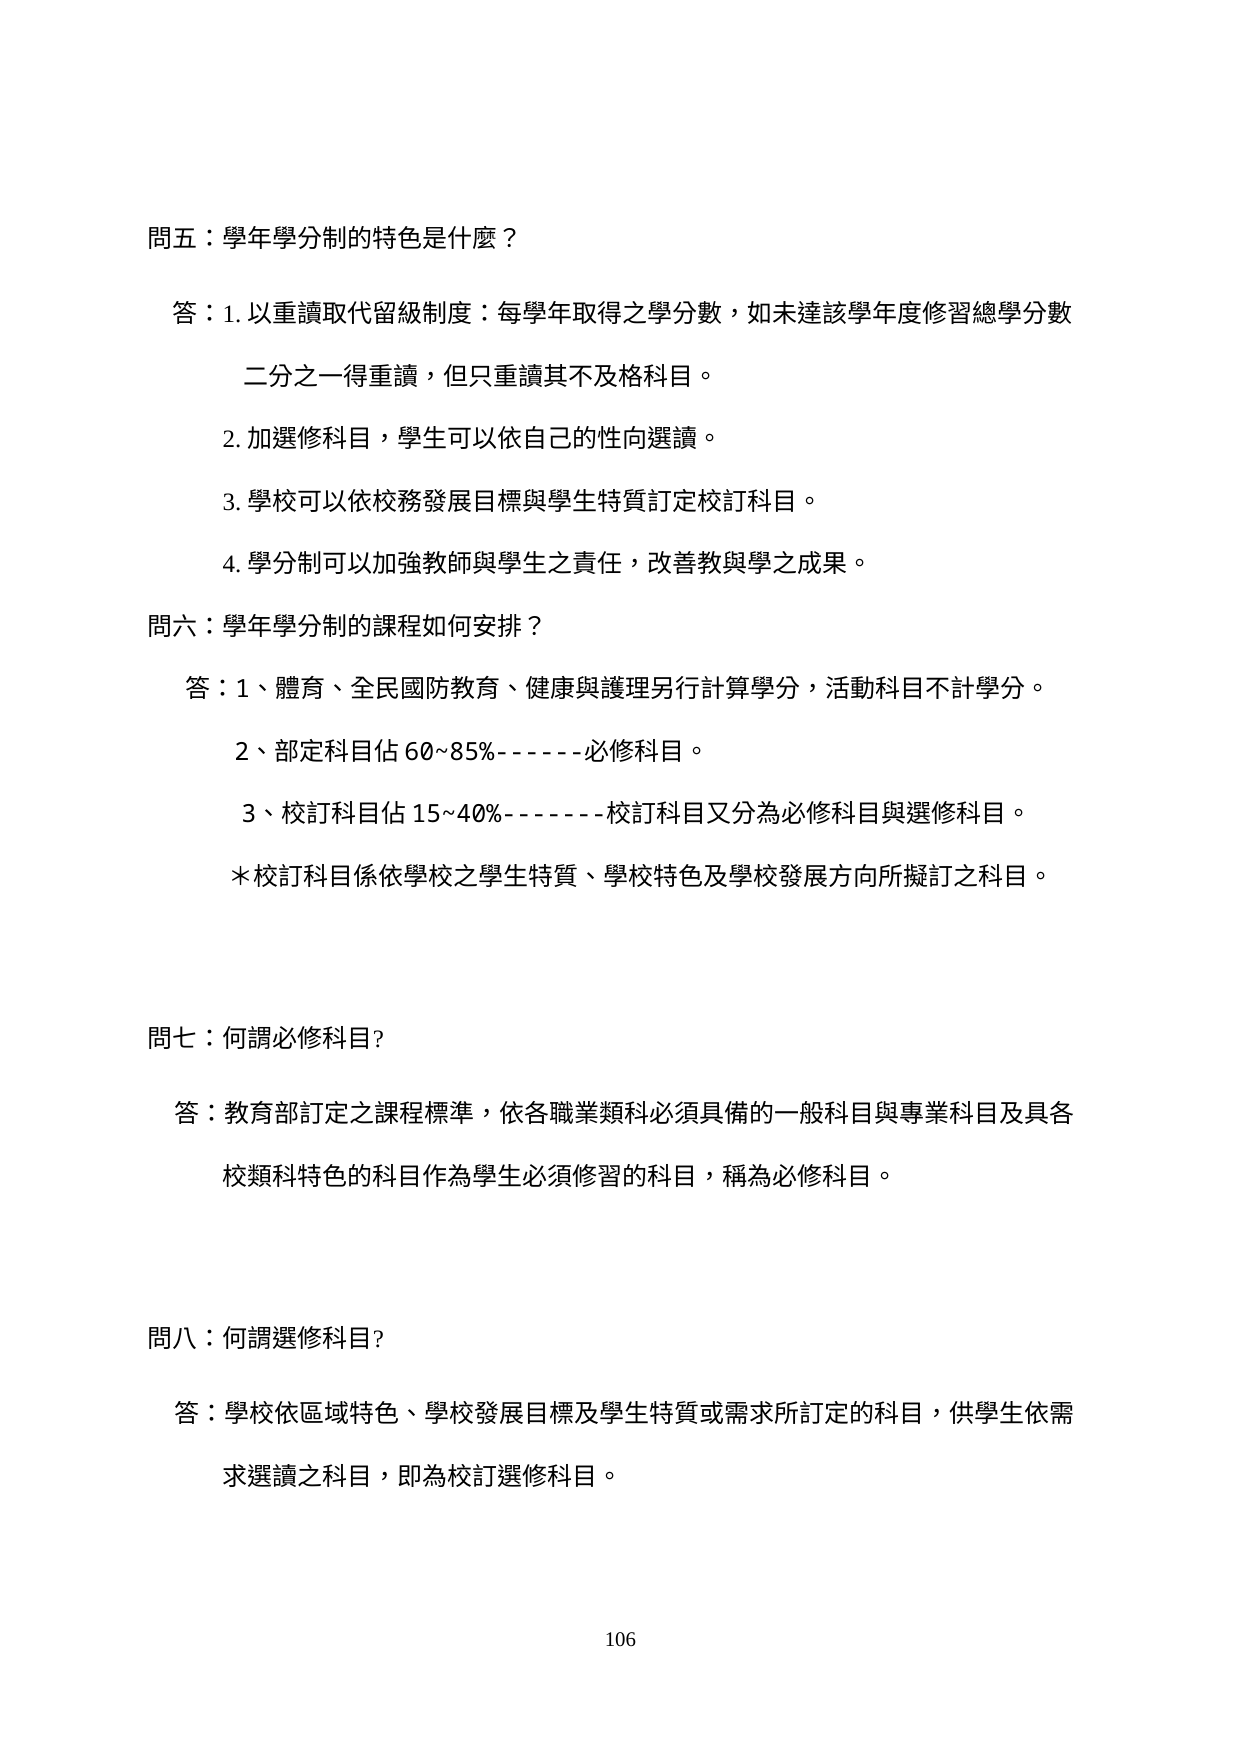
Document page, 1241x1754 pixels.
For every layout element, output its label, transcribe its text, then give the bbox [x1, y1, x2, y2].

text 問六：學年學分制的課程如何安排？ [148, 583, 1092, 645]
text 3. 學校可以依校務發展目標與學生特質訂定校訂科目。 [222, 458, 1092, 520]
text ＊校訂科目係依學校之學生特質、學校特色及學校發展方向所擬訂之科目。 [229, 833, 1092, 895]
text 2、部定科目佔60~85%------必修科目。 [148, 708, 1092, 770]
text 問五：學年學分制的特色是什麼？ [148, 195, 1092, 258]
text 3、校訂科目佔15~40%-------校訂科目又分為必修科目與選修科目。 [241, 770, 1092, 833]
text 4. 學分制可以加強教師與學生之責任，改善教與學之成果。 [222, 520, 1092, 583]
text 2. 加選修科目，學生可以依自己的性向選讀。 [222, 395, 1092, 458]
text 答：1. 以重讀取代留級制度：每學年取得之學分數，如未達該學年度修習總學分數二分之一得重讀，但只重讀其不及格科目。 [172, 270, 1092, 395]
text 答：1、體育、全民國防教育、健康與護理另行計算學分，活動科目不計學分。 [185, 645, 1092, 708]
text 問七：何謂必修科目? [148, 995, 1092, 1058]
text 答：學校依區域特色、學校發展目標及學生特質或需求所訂定的科目，供學生依需求選讀之科目，即為校訂選修科目。 [174, 1370, 1092, 1495]
text 答：教育部訂定之課程標準，依各職業類科必須具備的一般科目與專業科目及具各校類科特色的科目作為學生必須修習的科目，稱為必修科目。 [174, 1070, 1092, 1195]
text 問八：何謂選修科目? [148, 1295, 1092, 1358]
